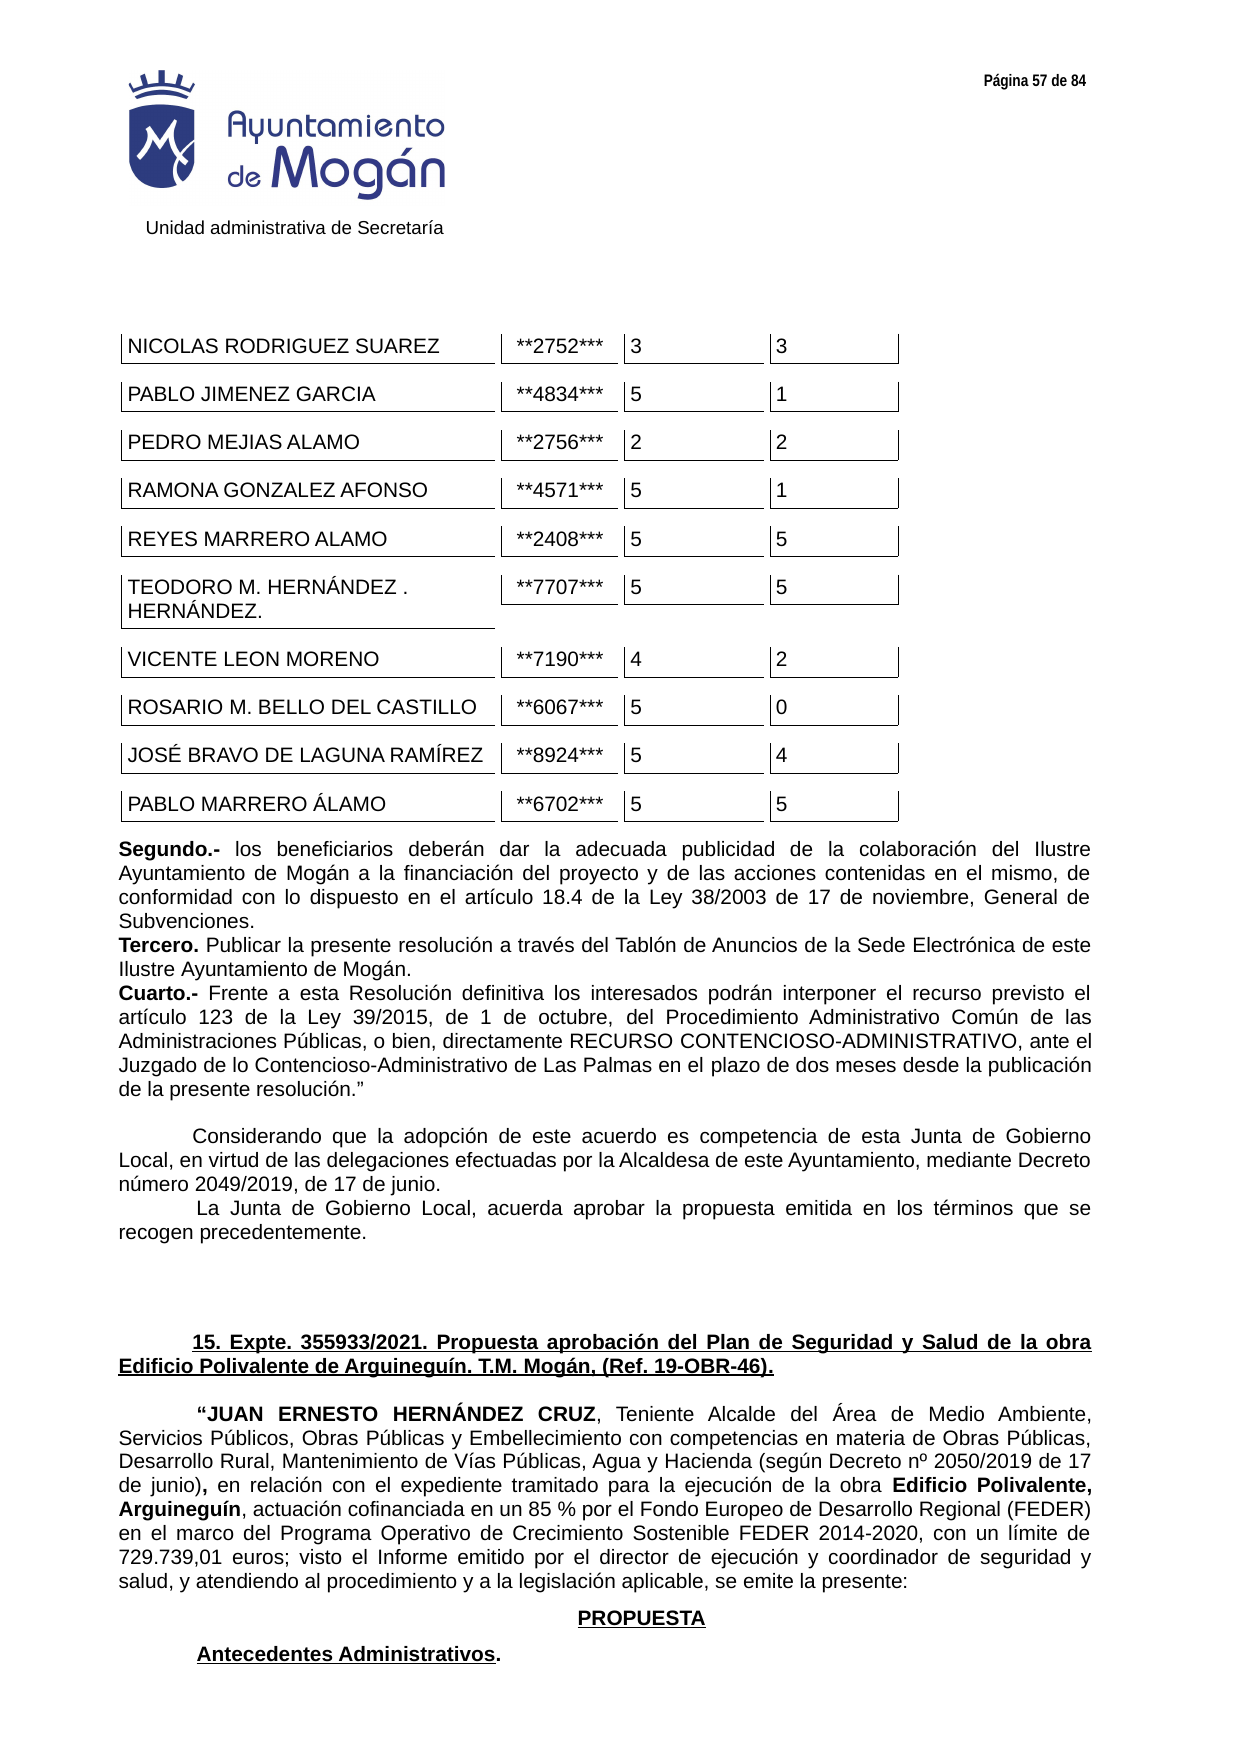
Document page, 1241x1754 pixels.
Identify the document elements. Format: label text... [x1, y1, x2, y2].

text Cuarto.- Frente a esta Resolución definitiva los interesados podrán interponer el recurso previsto el artículo 123 de la Ley 39/2015, de 1 de octubre, del Procedimiento Administrativo Común de las Administraciones Públicas, o bien, directamente RECURSO CONTENCIOSO-ADMINISTRATIVO, ante el Juzgado de lo Contencioso-Administrativo de Las Palmas en el plazo de dos meses desde la publicación de la presente resolución.” [118, 981, 1092, 1100]
table_cell 4 [621, 644, 767, 692]
table_cell 5 [621, 692, 767, 740]
table_cell 5 [767, 524, 901, 572]
table_cell **4571*** [498, 475, 621, 523]
table_cell 1 [767, 475, 901, 523]
table_cell **4834*** [498, 379, 621, 427]
table_cell 5 [621, 379, 767, 427]
table_cell VICENTE LEON MORENO [118, 644, 498, 692]
table_cell 0 [767, 692, 901, 740]
table_cell RAMONA GONZALEZ AFONSO [118, 475, 498, 523]
text 15. Expte. 355933/2021. Propuesta aprobación del Plan de Seguridad y Salud de la obra Edificio Polivalente de Arguineguín. T.M. Mogán, (Ref. 19-OBR-46). [118, 1329, 1092, 1377]
table_cell NICOLAS RODRIGUEZ SUAREZ [118, 331, 498, 379]
table_cell PABLO MARRERO ÁLAMO [118, 789, 498, 837]
picture [128, 70, 445, 206]
table_cell 5 [621, 475, 767, 523]
table_cell **7707*** [498, 572, 621, 644]
table_cell **7190*** [498, 644, 621, 692]
text Segundo.- los beneficiarios deberán dar la adecuada publicidad de la colaboración del Ilustre Ayuntamiento de Mogán a la financiación del proyecto y de las acciones contenidas en el mismo, de conformidad con lo dispuesto en el artículo 18.4 de la Ley 38/2003 de 17 de noviembre, General de Subvenciones. [118, 837, 1092, 933]
table_cell **8924*** [498, 740, 621, 788]
table_cell 3 [767, 331, 901, 379]
table_cell 5 [621, 740, 767, 788]
table_cell **2408*** [498, 524, 621, 572]
table_cell 5 [767, 789, 901, 837]
text La Junta de Gobierno Local, acuerda aprobar la propuesta emitida en los términos que se recogen precedentemente. [118, 1196, 1092, 1244]
table_cell 5 [621, 789, 767, 837]
text PROPUESTA [118, 1606, 1092, 1629]
table_cell 5 [767, 572, 901, 644]
table_cell 5 [621, 524, 767, 572]
text Antecedentes Administrativos. [118, 1642, 1092, 1666]
table_cell 1 [767, 379, 901, 427]
table_cell **2756*** [498, 427, 621, 475]
table_cell 2 [621, 427, 767, 475]
text Tercero. Publicar la presente resolución a través del Tablón de Anuncios de la Sede Electrónica de este Ilustre Ayuntamiento de Mogán. [118, 933, 1092, 981]
table_cell 2 [767, 644, 901, 692]
table_cell **2752*** [498, 331, 621, 379]
table_cell 5 [621, 572, 767, 644]
table_cell REYES MARRERO ALAMO [118, 524, 498, 572]
table_cell 3 [621, 331, 767, 379]
table_cell ROSARIO M. BELLO DEL CASTILLO [118, 692, 498, 740]
table_cell PABLO JIMENEZ GARCIA [118, 379, 498, 427]
table_cell 4 [767, 740, 901, 788]
table_cell PEDRO MEJIAS ALAMO [118, 427, 498, 475]
table_cell 2 [767, 427, 901, 475]
text “JUAN ERNESTO HERNÁNDEZ CRUZ, Teniente Alcalde del Área de Medio Ambiente, Servicios Públicos, Obras Públicas y Embellecimiento con competencias en materia de Obras Públicas, Desarrollo Rural, Mantenimiento de Vías Públicas, Agua y Hacienda (según Decreto nº 2050/2019 de 17 de junio), en relación con el expediente tramitado para la ejecución de la obra Edificio Polivalente, Arguineguín, actuación cofinanciada en un 85 % por el Fondo Europeo de Desarrollo Regional (FEDER) en el marco del Programa Operativo de Crecimiento Sostenible FEDER 2014-2020, con un límite de 729.739,01 euros; visto el Informe emitido por el director de ejecución y coordinador de seguridad y salud, y atendiendo al procedimiento y a la legislación aplicable, se emite la presente: [118, 1401, 1092, 1593]
table_cell JOSÉ BRAVO DE LAGUNA RAMÍREZ [118, 740, 498, 788]
text Considerando que la adopción de este acuerdo es competencia de esta Junta de Gobierno Local, en virtud de las delegaciones efectuadas por la Alcaldesa de este Ayuntamiento, mediante Decreto número 2049/2019, de 17 de junio. [118, 1124, 1092, 1196]
table_cell TEODORO M. HERNÁNDEZ . HERNÁNDEZ. [118, 572, 498, 644]
table_cell **6067*** [498, 692, 621, 740]
table_cell **6702*** [498, 789, 621, 837]
